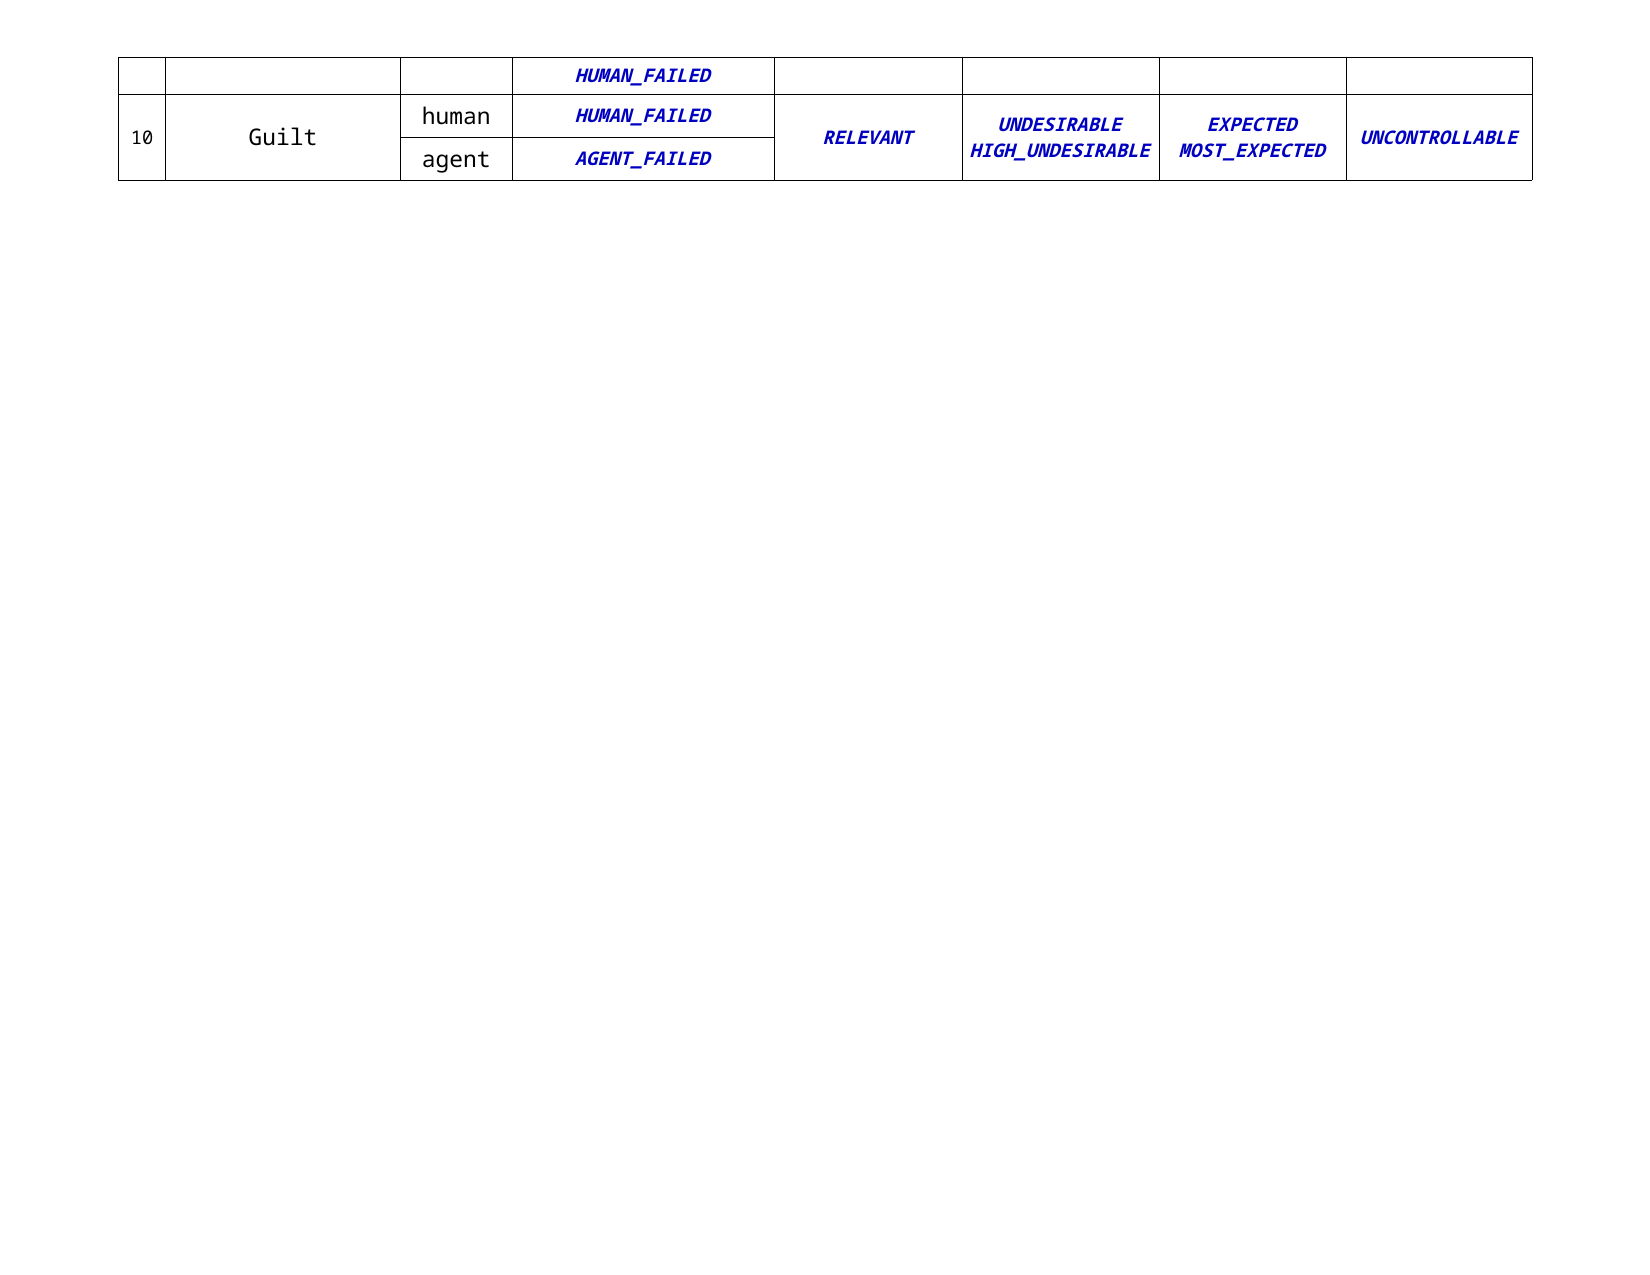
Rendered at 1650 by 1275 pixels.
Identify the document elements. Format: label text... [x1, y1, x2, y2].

table_cell [1160, 58, 1346, 94]
table_cell agent [401, 138, 512, 180]
table_cell [1347, 58, 1532, 94]
table_cell UNDESIRABLE HIGH_UNDESIRABLE [963, 95, 1159, 180]
table_cell [963, 58, 1159, 94]
table_cell AGENT_FAILED [513, 138, 774, 180]
table_cell [119, 58, 165, 94]
table_cell Guilt [166, 95, 400, 180]
table_cell 10 [119, 95, 165, 180]
table_cell HUMAN_FAILED [513, 95, 774, 137]
table_cell RELEVANT [775, 95, 962, 180]
table_cell human [401, 95, 512, 137]
table_cell [401, 58, 512, 94]
table_cell HUMAN_FAILED [513, 58, 774, 94]
table_cell [166, 58, 400, 94]
table_cell UNCONTROLLABLE [1347, 95, 1532, 180]
table_cell EXPECTED MOST_EXPECTED [1160, 95, 1346, 180]
table_cell [775, 58, 962, 94]
